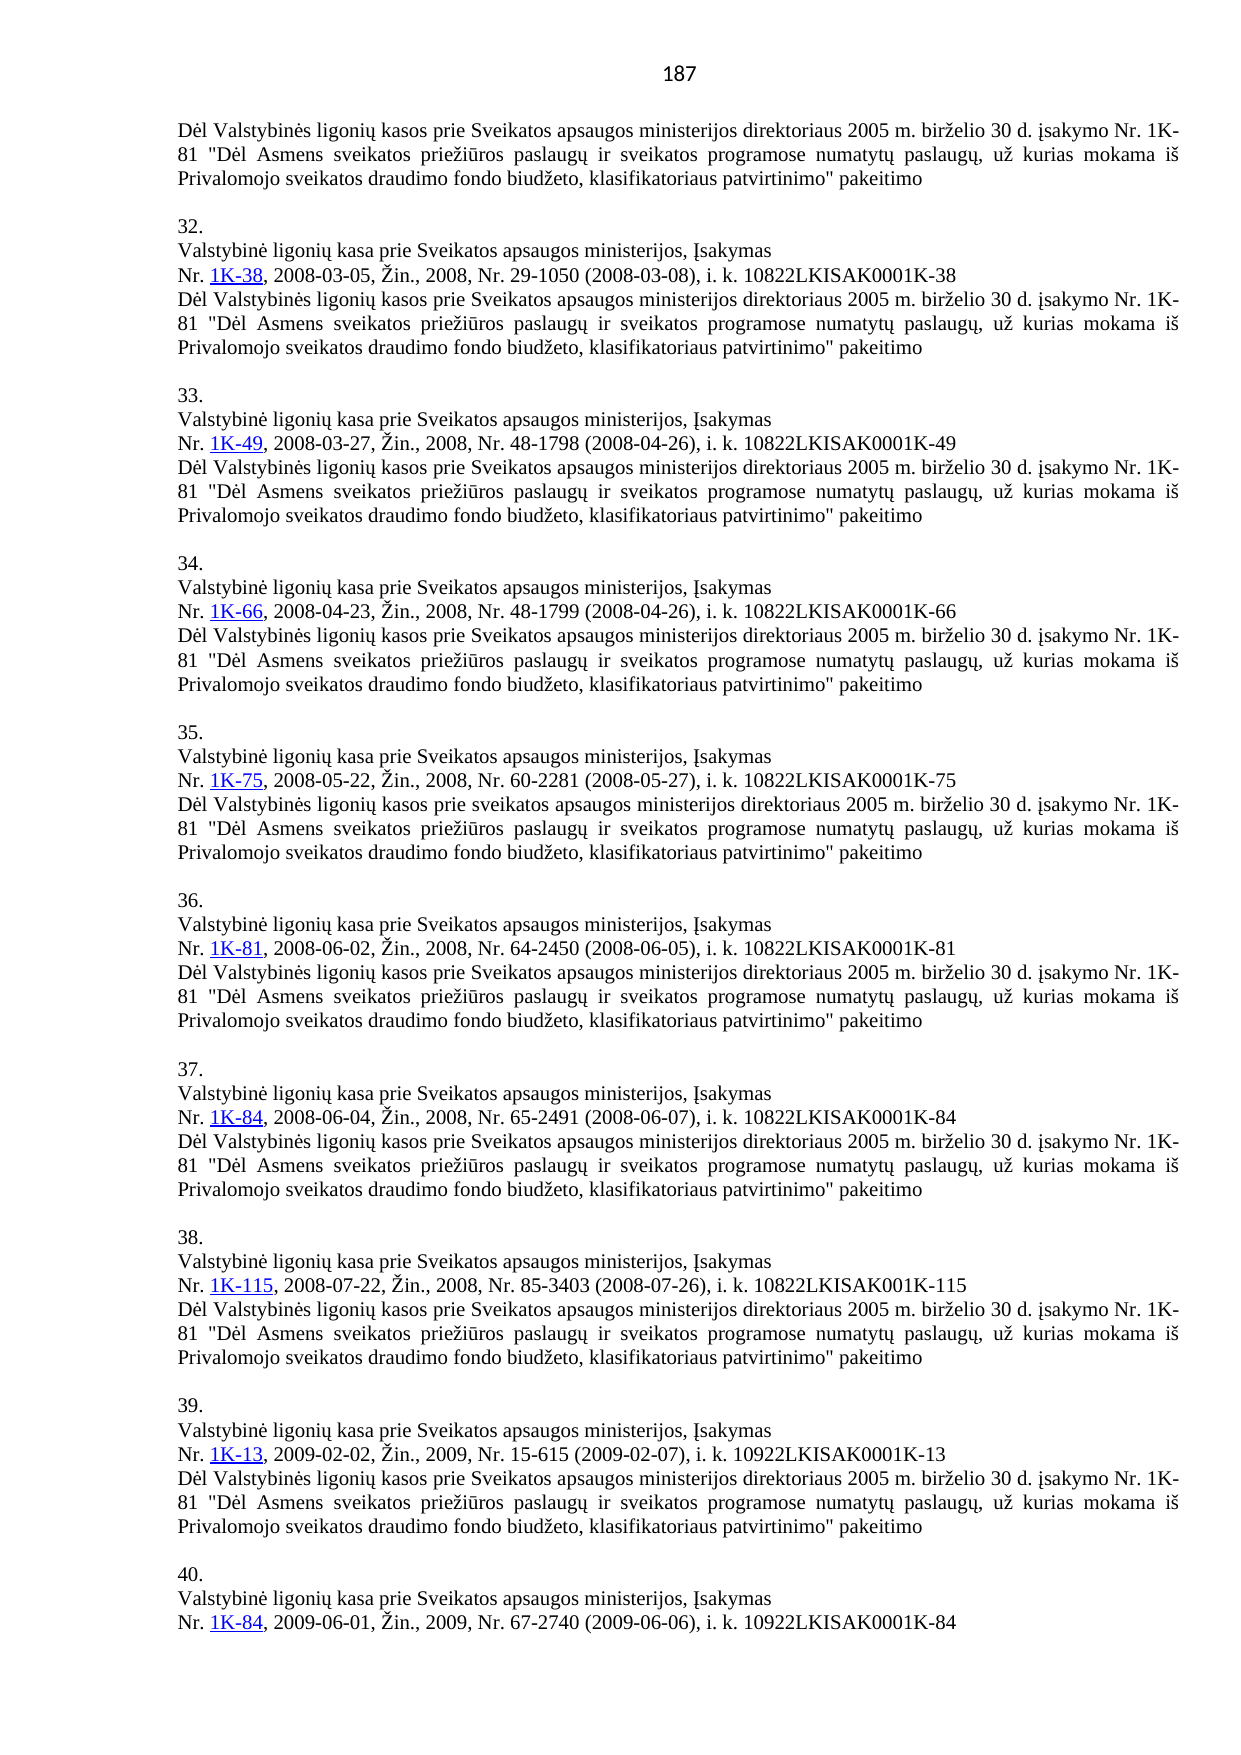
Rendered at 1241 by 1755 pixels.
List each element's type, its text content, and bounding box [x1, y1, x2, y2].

text 34. [177, 551, 1181, 575]
text Valstybinė ligonių kasa prie Sveikatos apsaugos ministerijos, Įsakymas [177, 238, 1181, 262]
text Valstybinė ligonių kasa prie Sveikatos apsaugos ministerijos, Įsakymas [177, 1249, 1181, 1273]
text Dėl Valstybinės ligonių kasos prie sveikatos apsaugos ministerijos direktoriaus 2005 m. birželio 30 d. įsakymo Nr. 1K-81 "Dėl Asmens sveikatos priežiūros paslaugų ir sveikatos programose numatytų paslaugų, už kurias mokama iš Privalomojo sveikatos draudimo fondo biudžeto, klasifikatoriaus patvirtinimo" pakeitimo [177, 792, 1181, 864]
text 40. [177, 1562, 1181, 1586]
text Valstybinė ligonių kasa prie Sveikatos apsaugos ministerijos, Įsakymas [177, 407, 1181, 431]
text Dėl Valstybinės ligonių kasos prie Sveikatos apsaugos ministerijos direktoriaus 2005 m. birželio 30 d. įsakymo Nr. 1K-81 "Dėl Asmens sveikatos priežiūros paslaugų ir sveikatos programose numatytų paslaugų, už kurias mokama iš Privalomojo sveikatos draudimo fondo biudžeto, klasifikatoriaus patvirtinimo" pakeitimo [177, 1466, 1181, 1538]
text 38. [177, 1225, 1181, 1249]
text Dėl Valstybinės ligonių kasos prie Sveikatos apsaugos ministerijos direktoriaus 2005 m. birželio 30 d. įsakymo Nr. 1K-81 "Dėl Asmens sveikatos priežiūros paslaugų ir sveikatos programose numatytų paslaugų, už kurias mokama iš Privalomojo sveikatos draudimo fondo biudžeto, klasifikatoriaus patvirtinimo" pakeitimo [177, 1129, 1181, 1201]
text Dėl Valstybinės ligonių kasos prie Sveikatos apsaugos ministerijos direktoriaus 2005 m. birželio 30 d. įsakymo Nr. 1K-81 "Dėl Asmens sveikatos priežiūros paslaugų ir sveikatos programose numatytų paslaugų, už kurias mokama iš Privalomojo sveikatos draudimo fondo biudžeto, klasifikatoriaus patvirtinimo" pakeitimo [177, 1297, 1181, 1369]
text 39. [177, 1393, 1181, 1417]
text Nr. 1K-66, 2008-04-23, Žin., 2008, Nr. 48-1799 (2008-04-26), i. k. 10822LKISAK0001K-66 [177, 599, 1181, 623]
text 37. [177, 1057, 1181, 1081]
text Valstybinė ligonių kasa prie Sveikatos apsaugos ministerijos, Įsakymas [177, 1417, 1181, 1442]
text Valstybinė ligonių kasa prie Sveikatos apsaugos ministerijos, Įsakymas [177, 744, 1181, 768]
text Nr. 1K-38, 2008-03-05, Žin., 2008, Nr. 29-1050 (2008-03-08), i. k. 10822LKISAK0001K-38 [177, 262, 1181, 287]
text 35. [177, 720, 1181, 744]
text Dėl Valstybinės ligonių kasos prie Sveikatos apsaugos ministerijos direktoriaus 2005 m. birželio 30 d. įsakymo Nr. 1K-81 "Dėl Asmens sveikatos priežiūros paslaugų ir sveikatos programose numatytų paslaugų, už kurias mokama iš Privalomojo sveikatos draudimo fondo biudžeto, klasifikatoriaus patvirtinimo" pakeitimo [177, 287, 1181, 359]
text Nr. 1K-84, 2009-06-01, Žin., 2009, Nr. 67-2740 (2009-06-06), i. k. 10922LKISAK0001K-84 [177, 1610, 1181, 1634]
text Dėl Valstybinės ligonių kasos prie Sveikatos apsaugos ministerijos direktoriaus 2005 m. birželio 30 d. įsakymo Nr. 1K-81 "Dėl Asmens sveikatos priežiūros paslaugų ir sveikatos programose numatytų paslaugų, už kurias mokama iš Privalomojo sveikatos draudimo fondo biudžeto, klasifikatoriaus patvirtinimo" pakeitimo [177, 623, 1181, 696]
text Dėl Valstybinės ligonių kasos prie Sveikatos apsaugos ministerijos direktoriaus 2005 m. birželio 30 d. įsakymo Nr. 1K-81 "Dėl Asmens sveikatos priežiūros paslaugų ir sveikatos programose numatytų paslaugų, už kurias mokama iš Privalomojo sveikatos draudimo fondo biudžeto, klasifikatoriaus patvirtinimo" pakeitimo [177, 118, 1181, 190]
text 32. [177, 214, 1181, 238]
text Nr. 1K-84, 2008-06-04, Žin., 2008, Nr. 65-2491 (2008-06-07), i. k. 10822LKISAK0001K-84 [177, 1105, 1181, 1129]
text Valstybinė ligonių kasa prie Sveikatos apsaugos ministerijos, Įsakymas [177, 575, 1181, 599]
text Dėl Valstybinės ligonių kasos prie Sveikatos apsaugos ministerijos direktoriaus 2005 m. birželio 30 d. įsakymo Nr. 1K-81 "Dėl Asmens sveikatos priežiūros paslaugų ir sveikatos programose numatytų paslaugų, už kurias mokama iš Privalomojo sveikatos draudimo fondo biudžeto, klasifikatoriaus patvirtinimo" pakeitimo [177, 960, 1181, 1032]
text Nr. 1K-115, 2008-07-22, Žin., 2008, Nr. 85-3403 (2008-07-26), i. k. 10822LKISAK001K-115 [177, 1273, 1181, 1297]
text Valstybinė ligonių kasa prie Sveikatos apsaugos ministerijos, Įsakymas [177, 1081, 1181, 1105]
text Valstybinė ligonių kasa prie Sveikatos apsaugos ministerijos, Įsakymas [177, 1586, 1181, 1610]
text Nr. 1K-81, 2008-06-02, Žin., 2008, Nr. 64-2450 (2008-06-05), i. k. 10822LKISAK0001K-81 [177, 936, 1181, 960]
text Valstybinė ligonių kasa prie Sveikatos apsaugos ministerijos, Įsakymas [177, 912, 1181, 936]
text Nr. 1K-75, 2008-05-22, Žin., 2008, Nr. 60-2281 (2008-05-27), i. k. 10822LKISAK0001K-75 [177, 768, 1181, 792]
text Nr. 1K-13, 2009-02-02, Žin., 2009, Nr. 15-615 (2009-02-07), i. k. 10922LKISAK0001K-13 [177, 1442, 1181, 1466]
text 33. [177, 383, 1181, 407]
text Dėl Valstybinės ligonių kasos prie Sveikatos apsaugos ministerijos direktoriaus 2005 m. birželio 30 d. įsakymo Nr. 1K-81 "Dėl Asmens sveikatos priežiūros paslaugų ir sveikatos programose numatytų paslaugų, už kurias mokama iš Privalomojo sveikatos draudimo fondo biudžeto, klasifikatoriaus patvirtinimo" pakeitimo [177, 455, 1181, 527]
text Nr. 1K-49, 2008-03-27, Žin., 2008, Nr. 48-1798 (2008-04-26), i. k. 10822LKISAK0001K-49 [177, 431, 1181, 455]
text 36. [177, 888, 1181, 912]
